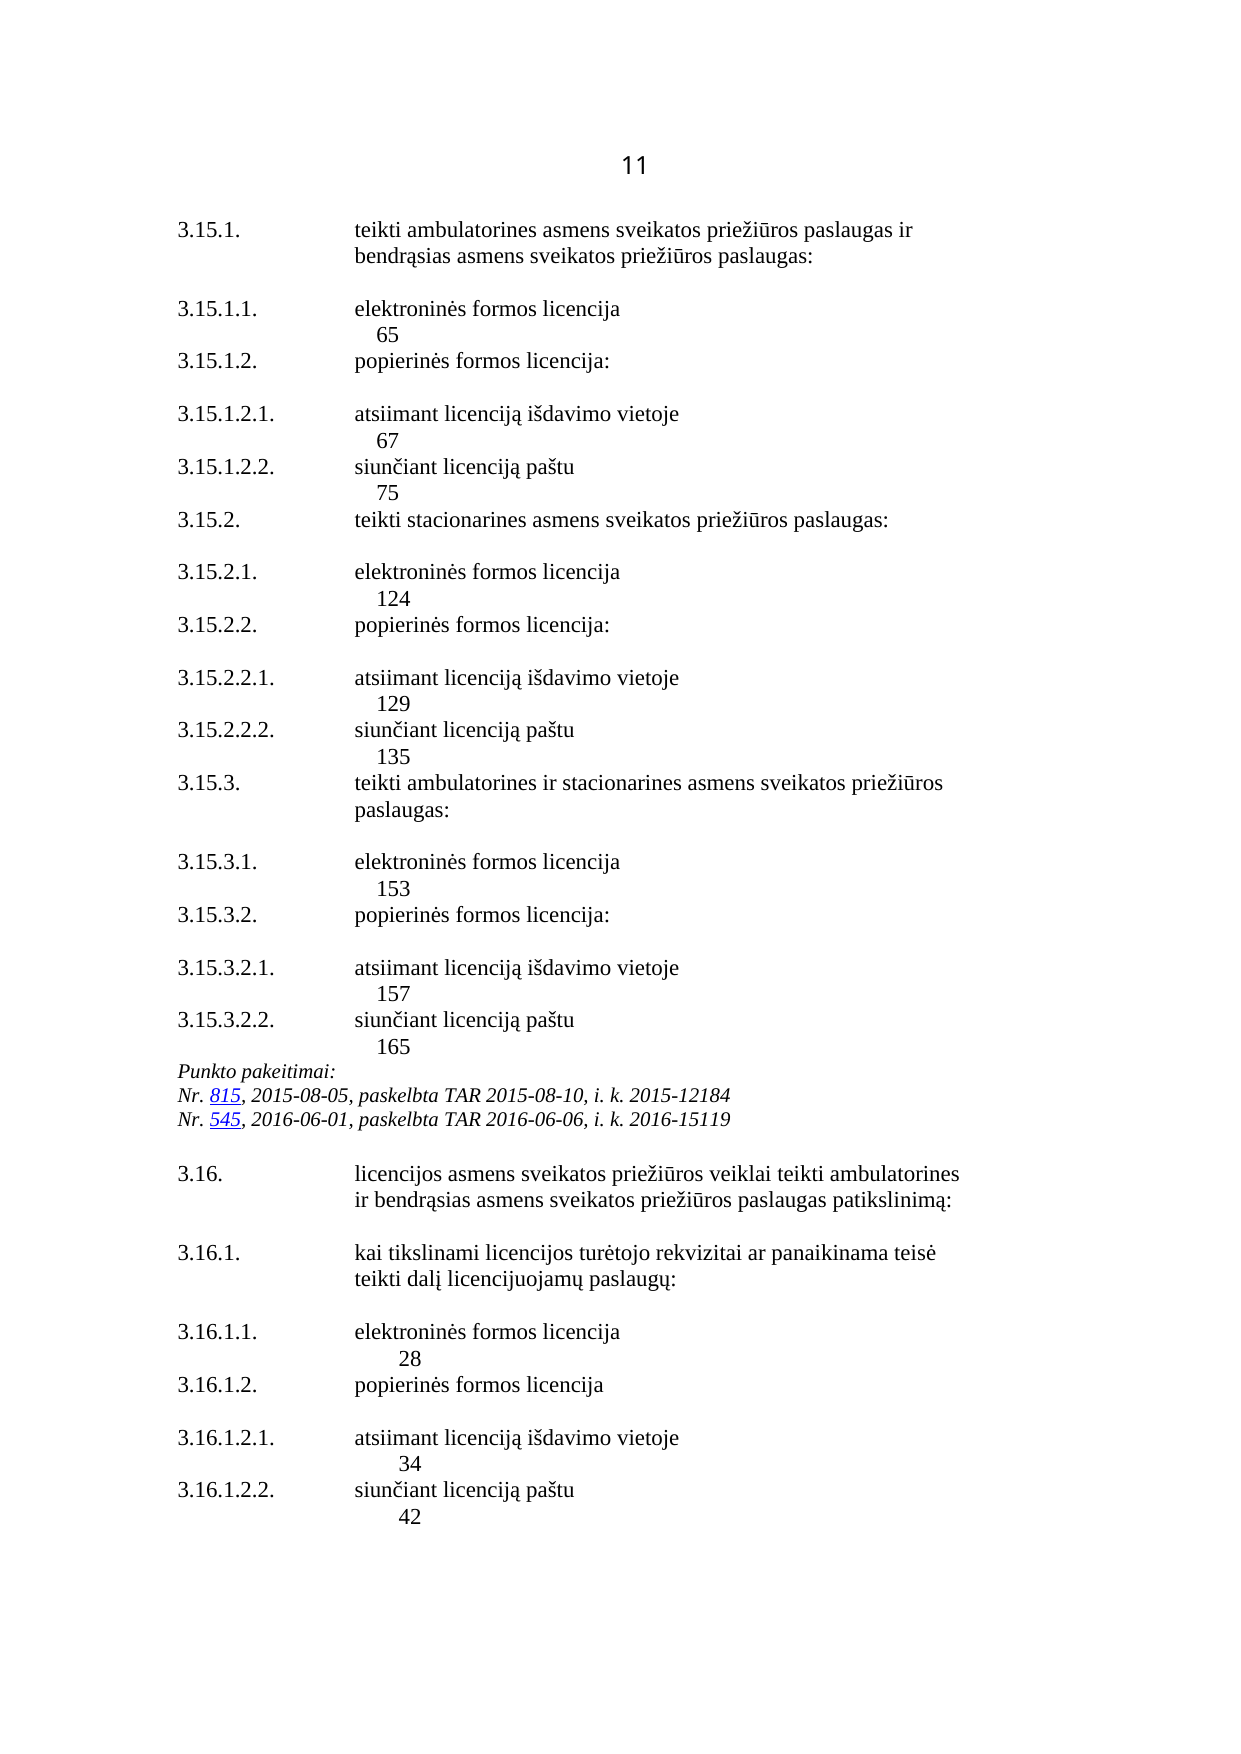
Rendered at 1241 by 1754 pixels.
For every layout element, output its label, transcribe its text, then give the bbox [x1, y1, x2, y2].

text 3.15.1. teikti ambulatorines asmens sveikatos priežiūros paslaugas ir bendrąsias asmens sveikatos priežiūros paslaugas: [177, 216, 975, 295]
text 3.16. licencijos asmens sveikatos priežiūros veiklai teikti ambulatorines ir bendrąsias asmens sveikatos priežiūros paslaugas patikslinimą: [177, 1160, 975, 1239]
text 3.15.2.2.1. atsiimant licenciją išdavimo vietoje 129 [177, 664, 975, 717]
text 3.16.1.2. popierinės formos licencija [177, 1371, 975, 1424]
text Nr. 815, 2015-08-05, paskelbta TAR 2015-08-10, i. k. 2015-12184 [177, 1083, 1093, 1107]
text Punkto pakeitimai: [177, 1059, 1093, 1083]
text 3.15.3.2.1. atsiimant licenciją išdavimo vietoje 157 [177, 954, 975, 1006]
text 3.16.1.1. elektroninės formos licencija 28 [177, 1318, 975, 1371]
text 3.15.2.2. popierinės formos licencija: [177, 611, 975, 664]
text 3.15.1.2.1. atsiimant licenciją išdavimo vietoje 67 [177, 400, 975, 453]
text 3.16.1.2.2. siunčiant licenciją paštu 42 [177, 1476, 975, 1529]
text 3.15.3.2. popierinės formos licencija: [177, 901, 975, 954]
text 3.15.1.2.2. siunčiant licenciją paštu 75 [177, 453, 975, 506]
text Nr. 545, 2016-06-01, paskelbta TAR 2016-06-06, i. k. 2016-15119 [177, 1107, 1093, 1131]
text 3.15.1.1. elektroninės formos licencija 65 [177, 295, 975, 348]
text 3.16.1. kai tikslinami licencijos turėtojo rekvizitai ar panaikinama teisė teikti dalį licencijuojamų paslaugų: [177, 1239, 975, 1318]
text 3.16.1.2.1. atsiimant licenciją išdavimo vietoje 34 [177, 1424, 975, 1476]
text 3.15.1.2. popierinės formos licencija: [177, 348, 975, 400]
text 3.15.3.2.2. siunčiant licenciją paštu 165 [177, 1006, 975, 1059]
text 3.15.2. teikti stacionarines asmens sveikatos priežiūros paslaugas: [177, 506, 975, 558]
text 3.15.3. teikti ambulatorines ir stacionarines asmens sveikatos priežiūros paslaugas: [177, 769, 975, 848]
text 3.15.2.1. elektroninės formos licencija 124 [177, 558, 975, 611]
text 3.15.3.1. elektroninės formos licencija 153 [177, 848, 975, 901]
text 3.15.2.2.2. siunčiant licenciją paštu 135 [177, 717, 975, 769]
